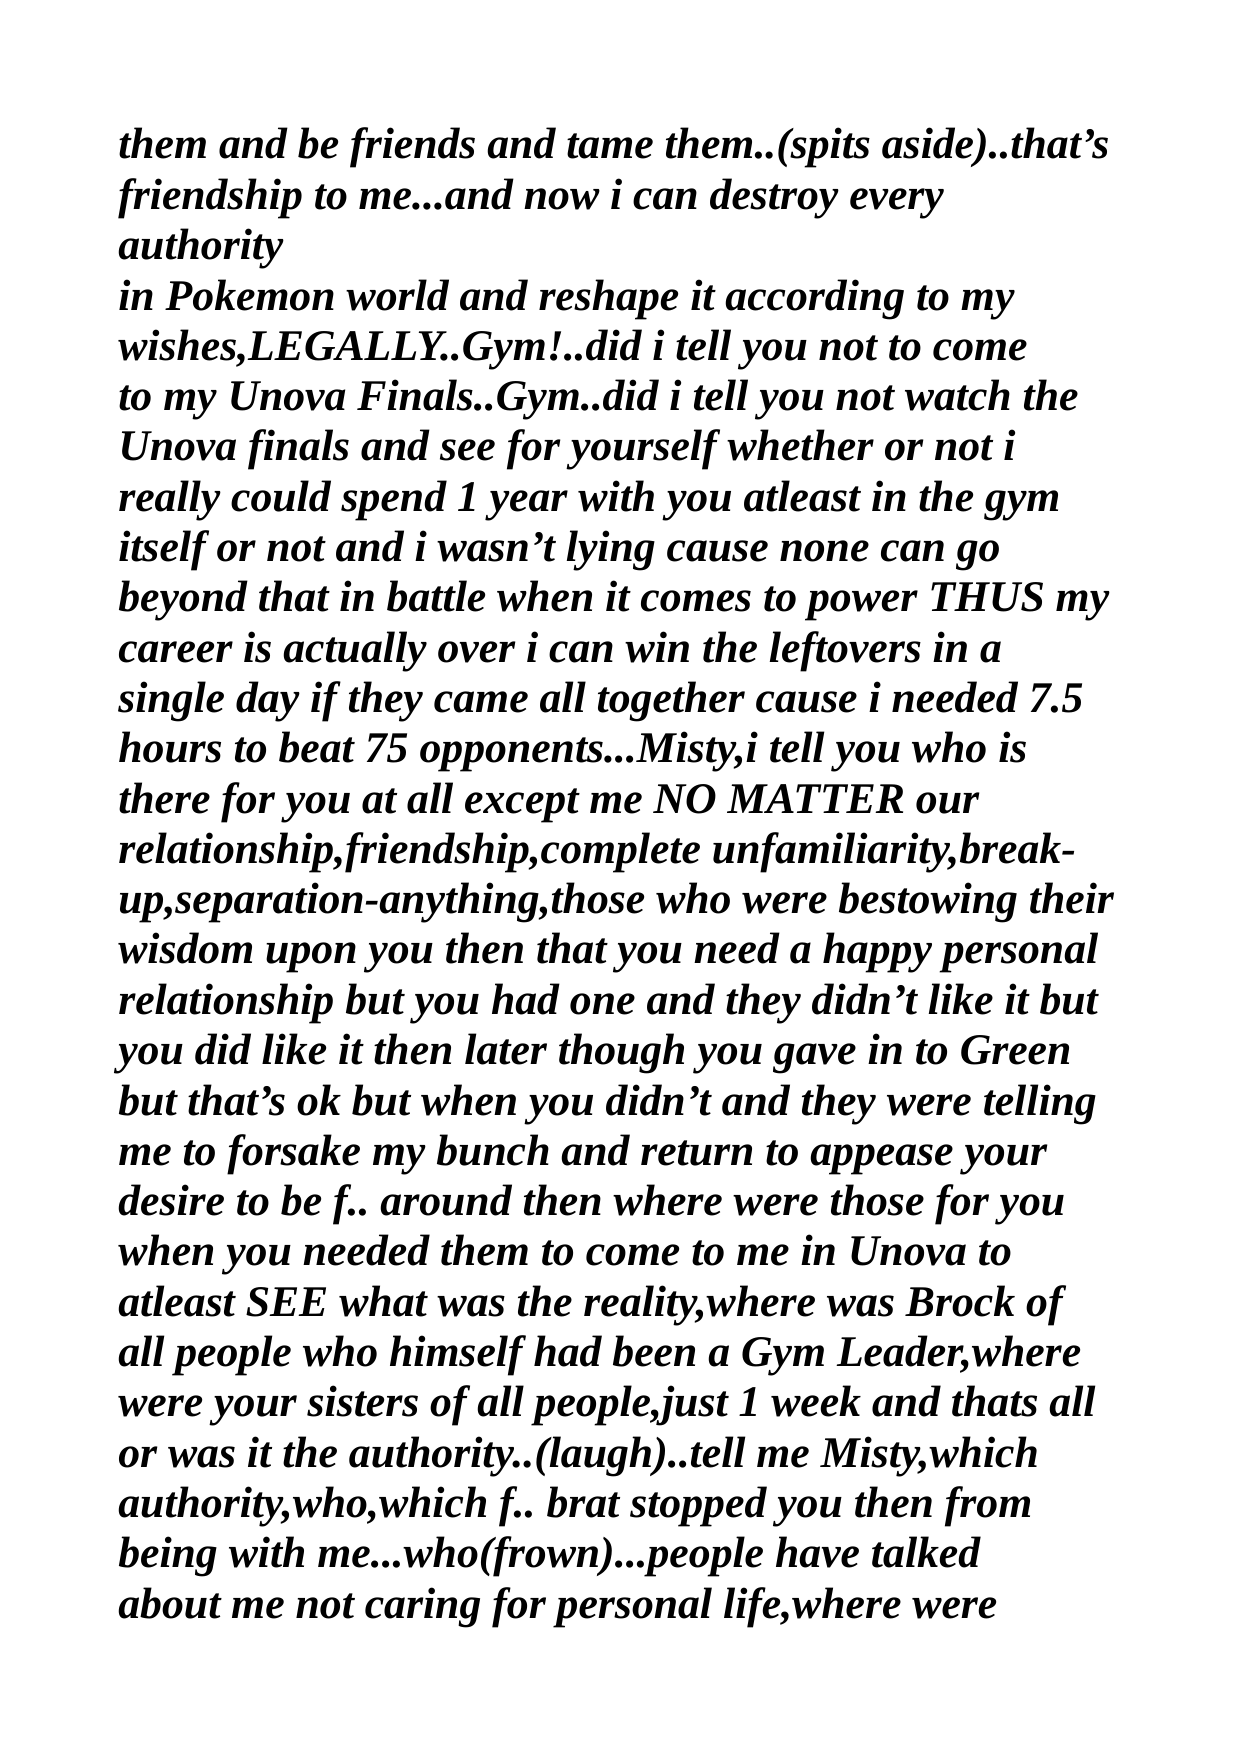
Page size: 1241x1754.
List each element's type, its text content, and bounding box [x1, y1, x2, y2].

text wishes,LEGALLY..Gym!..did i tell you not to come [118, 319, 1122, 370]
text them and be friends and tame them..(spits aside)..that’s friendship to me...and now i can destroy every authority [118, 118, 1122, 269]
text authority,who,which f.. brat stopped you then from [118, 1477, 1122, 1527]
text about me not caring for personal life,where were [118, 1577, 1122, 1627]
text being with me...who(frown)...people have talked [118, 1527, 1122, 1577]
text to my Unova Finals..Gym..did i tell you not watch the Unova finals and see for yourself whether or not i really could spend 1 year with you atleast in the gym itself or not and i wasn’t lying cause none can go beyond that in battle when it comes to power THUS my career is actually over i can win the leftovers in a single day if they came all together cause i needed 7.5 hours to beat 75 opponents...Misty,i tell you who is there for you at all except me NO MATTER our relationship,friendship,complete unfamiliarity,break-up,separation-anything,those who were bestowing their wisdom upon you then that you need a happy personal relationship but you had one and they didn’t like it but you did like it then later though you gave in to Green but that’s ok but when you didn’t and they were telling me to forsake my bunch and return to appease your desire to be f.. around then where were those for you when you needed them to come to me in Unova to atleast SEE what was the reality,where was Brock of all people who himself had been a Gym Leader,where were your sisters of all people,just 1 week and thats all [118, 370, 1122, 1426]
text in Pokemon world and reshape it according to my [118, 269, 1122, 319]
text or was it the authority..(laugh)..tell me Misty,which [118, 1426, 1122, 1477]
